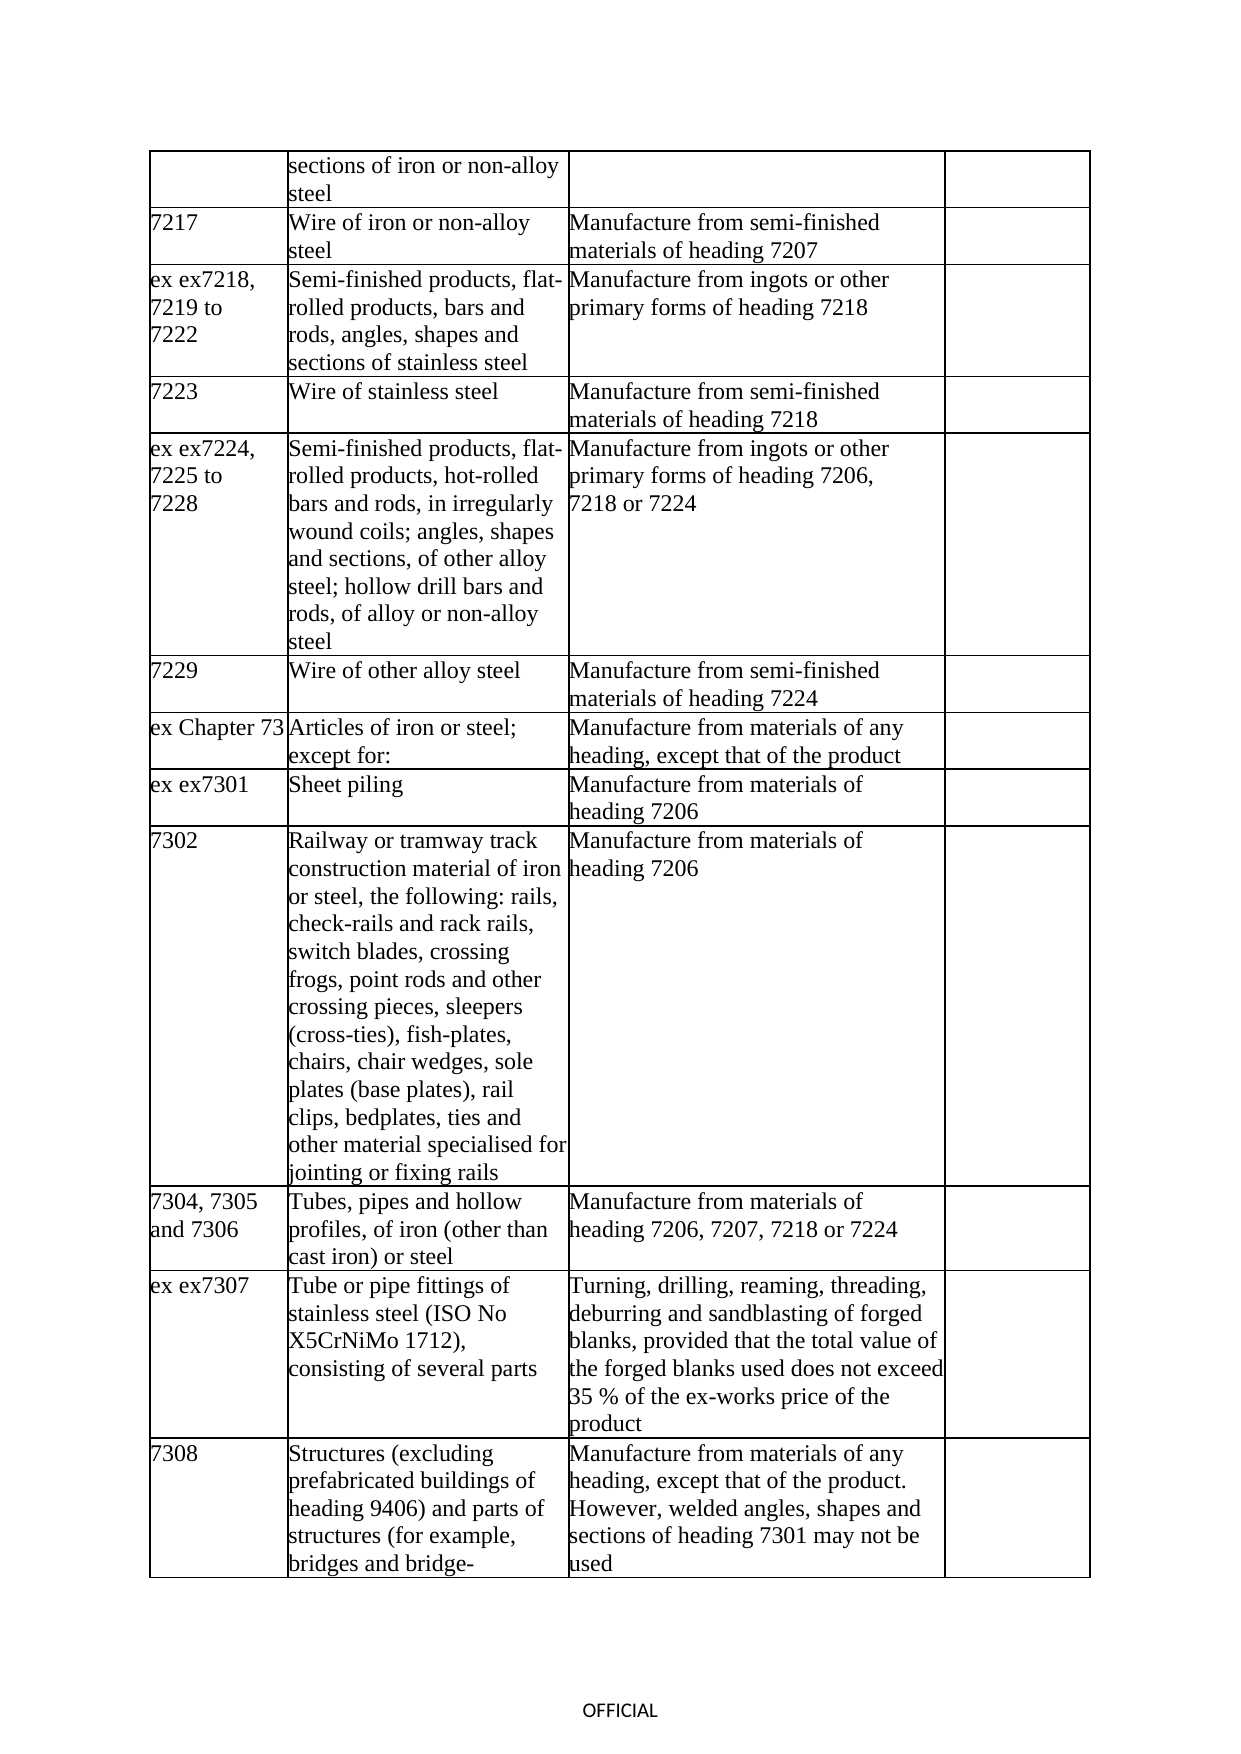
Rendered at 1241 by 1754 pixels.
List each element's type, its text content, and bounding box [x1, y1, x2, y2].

table_cell Wire of other alloy steel [289, 656, 568, 711]
table_cell 7304, 7305 and 7306 [151, 1187, 287, 1270]
table_cell Railway or tramway track construction material of iron or steel, the following: rails, check-rails and rack rails, switch blades, crossing frogs, point rods and other crossing pieces, sleepers (cross-ties), fish-plates, chairs, chair wedges, sole plates (base plates), rail clips, bedplates, ties and other material specialised for jointing or fixing rails [289, 827, 568, 1185]
table_cell Manufacture from ingots or other primary forms of heading 7206, 7218 or 7224 [570, 434, 944, 655]
table_cell Manufacture from materials of heading 7206, 7207, 7218 or 7224 [570, 1187, 944, 1270]
table_cell sections of iron or non-alloy steel [289, 152, 568, 207]
table_cell 7302 [151, 827, 287, 1185]
table_cell [946, 770, 1089, 825]
table_cell Semi-finished products, flat-rolled products, hot-rolled bars and rods, in irregularly wound coils; angles, shapes and sections, of other alloy steel; hollow drill bars and rods, of alloy or non-alloy steel [289, 434, 568, 655]
table_cell Manufacture from semi-finished materials of heading 7224 [570, 656, 944, 711]
table_cell ex ex7224, 7225 to 7228 [151, 434, 287, 655]
table_cell 7223 [151, 377, 287, 432]
table_cell Articles of iron or steel; except for: [289, 713, 568, 768]
table_cell [946, 1271, 1089, 1437]
table_cell ex ex7301 [151, 770, 287, 825]
table_cell [946, 265, 1089, 376]
table_cell [946, 377, 1089, 432]
table_cell [946, 713, 1089, 768]
table_cell [151, 152, 287, 207]
table_cell 7308 [151, 1439, 287, 1577]
table_cell Manufacture from materials of any heading, except that of the product. However, welded angles, shapes and sections of heading 7301 may not be used [570, 1439, 944, 1577]
table_cell Tubes, pipes and hollow profiles, of iron (other than cast iron) or steel [289, 1187, 568, 1270]
table_cell Tube or pipe fittings of stainless steel (ISO No X5CrNiMo 1712), consisting of several parts [289, 1271, 568, 1437]
table_cell Manufacture from materials of heading 7206 [570, 770, 944, 825]
table_cell Sheet piling [289, 770, 568, 825]
table_cell Manufacture from ingots or other primary forms of heading 7218 [570, 265, 944, 376]
table_cell Structures (excluding prefabricated buildings of heading 9406) and parts of structures (for example, bridges and bridge- [289, 1439, 568, 1577]
table_cell [946, 434, 1089, 655]
table_cell Manufacture from semi-finished materials of heading 7218 [570, 377, 944, 432]
table_cell Manufacture from semi-finished materials of heading 7207 [570, 208, 944, 263]
table_cell Manufacture from materials of heading 7206 [570, 827, 944, 1185]
table_cell [946, 827, 1089, 1185]
table_cell [946, 208, 1089, 263]
table_cell Manufacture from materials of any heading, except that of the product [570, 713, 944, 768]
table_cell Turning, drilling, reaming, threading, deburring and sandblasting of forged blanks, provided that the total value of the forged blanks used does not exceed 35 % of the ex-works price of the product [570, 1271, 944, 1437]
table_cell 7217 [151, 208, 287, 263]
table_cell ex ex7307 [151, 1271, 287, 1437]
table_cell ex Chapter 73 [151, 713, 287, 768]
table_cell [946, 152, 1089, 207]
table_cell Wire of stainless steel [289, 377, 568, 432]
table_cell ex ex7218, 7219 to 7222 [151, 265, 287, 376]
table_cell [946, 1187, 1089, 1270]
table_cell [946, 1439, 1089, 1577]
table_cell [570, 152, 944, 207]
table_cell Wire of iron or non-alloy steel [289, 208, 568, 263]
table_cell Semi-finished products, flat-rolled products, bars and rods, angles, shapes and sections of stainless steel [289, 265, 568, 376]
table_cell [946, 656, 1089, 711]
table_cell 7229 [151, 656, 287, 711]
